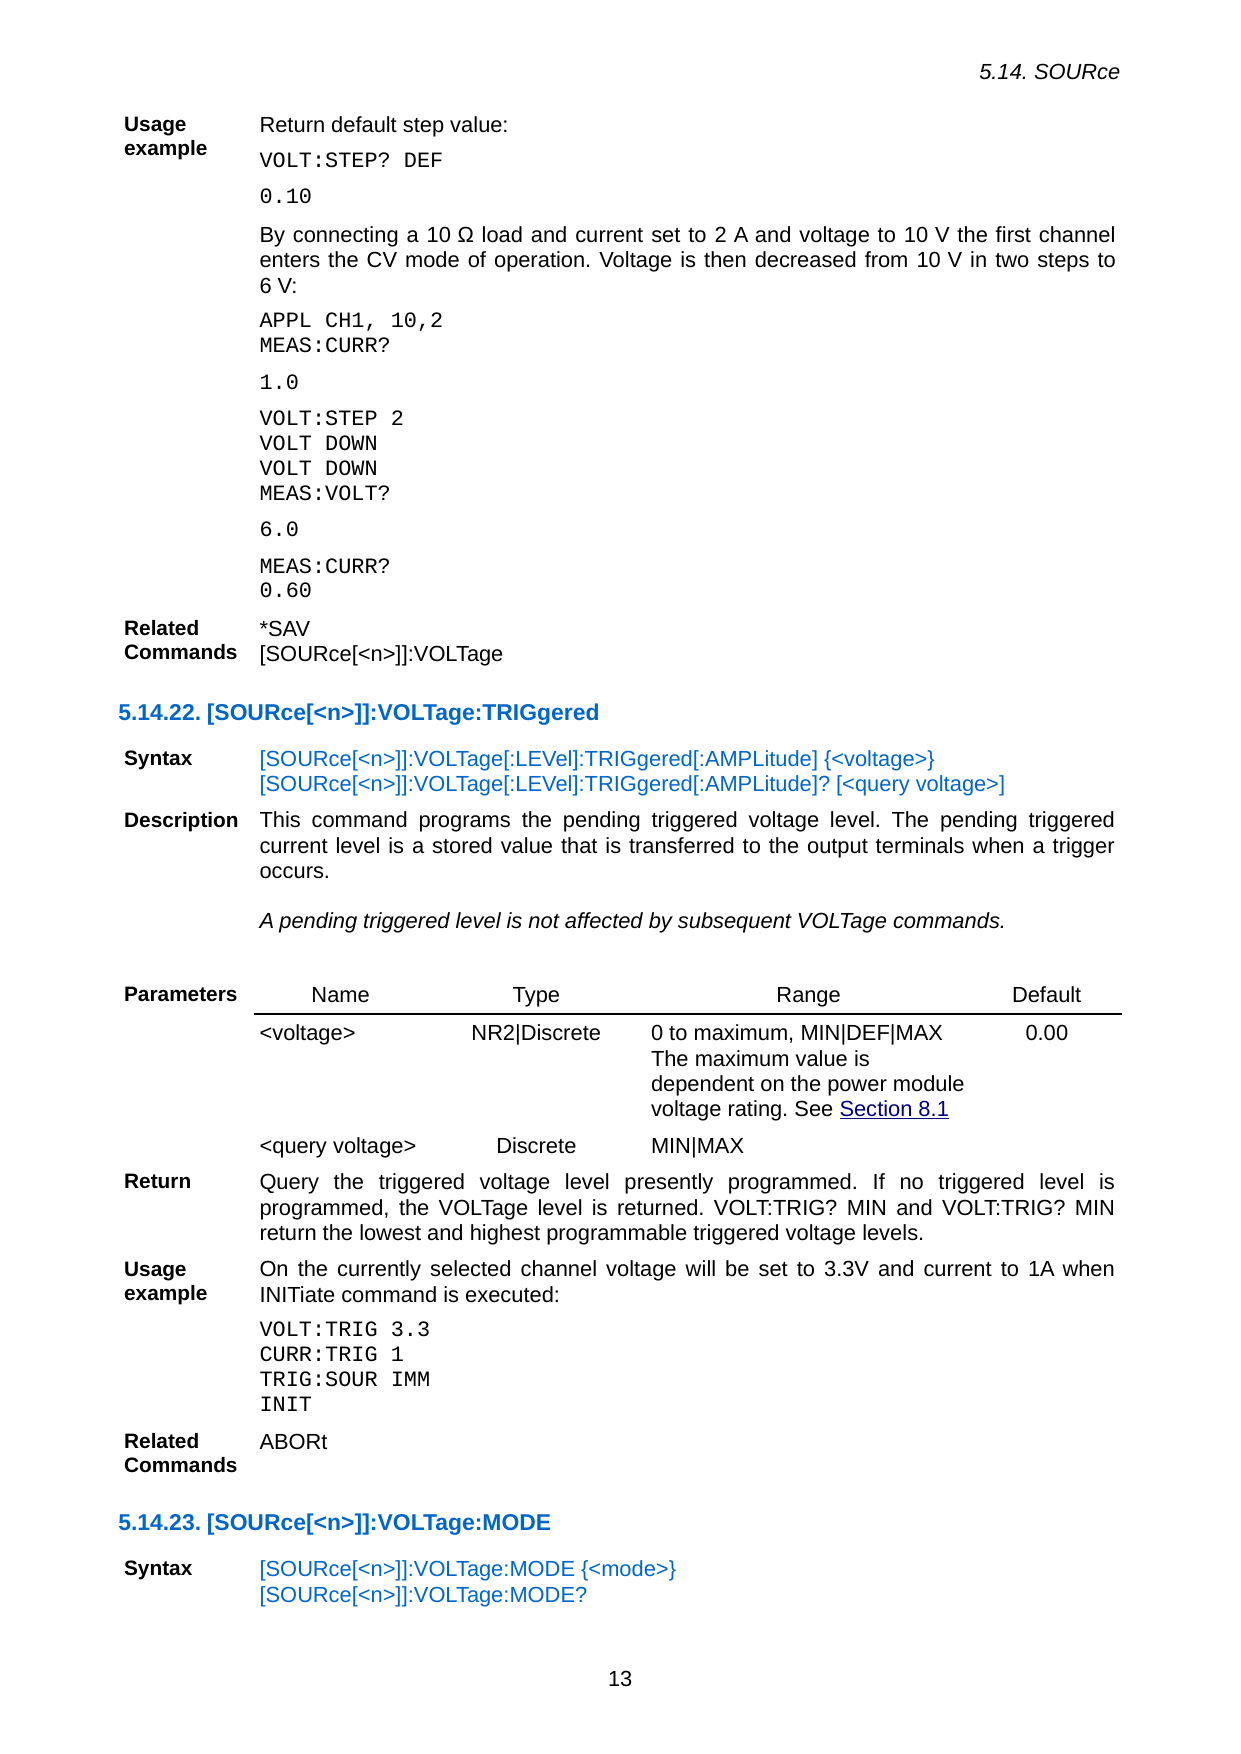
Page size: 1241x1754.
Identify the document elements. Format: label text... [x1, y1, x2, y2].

table_cell This command programs the pending triggered voltage level. The pending triggered current level is a stored value that is transferred to the output terminals when a trigger occurs. A pending triggered level is not affected by subsequent VOLTage commands. [254, 802, 1122, 939]
table_cell Return default step value: VOLT:STEP? DEF 0.10 By connecting a 10 Ω load and current set to 2 A and voltage to 10 V the first channel enters the CV mode of operation. Voltage is then decreased from 10 V in two steps to 6 V: APPL CH1, 10,2 MEAS:CURR? 1.0 VOLT:STEP 2 VOLT DOWN VOLT DOWN MEAS:VOLT? 6.0 MEAS:CURR? 0.60 [254, 106, 1122, 610]
table_cell 0.00 [972, 1015, 1122, 1127]
subtitle [SOURce[<n>]]:VOLTage:MODE [118, 1509, 1122, 1536]
table_cell NR2|Discrete [427, 1015, 645, 1127]
table_cell Query the triggered voltage level presently programmed. If no triggered level is programmed, the VOLTage level is returned. VOLT:TRIG? MIN and VOLT:TRIG? MIN return the lowest and highest programmable triggered voltage levels. [254, 1164, 1122, 1251]
table_cell <voltage> [254, 1015, 427, 1127]
table_header Syntax [118, 1551, 253, 1612]
table_cell *SAV [SOURce[<n>]]:VOLTage [254, 610, 1122, 672]
table_header Syntax [118, 740, 253, 802]
table_cell Discrete [427, 1127, 645, 1163]
table_header [SOURce[<n>]]:VOLTage[:LEVel]:TRIGgered[:AMPLitude] {<voltage>} [SOURce[<n>]]:VOLTage[:LEVel]:TRIGgered[:AMPLitude]? [<query voltage>] [254, 740, 1122, 802]
table_cell Related Commands [118, 610, 253, 672]
table_cell Default [972, 976, 1122, 1012]
table_cell MIN|MAX [645, 1127, 972, 1163]
table_cell Type [427, 976, 645, 1012]
table_cell [118, 939, 253, 976]
table_cell ABORt [254, 1424, 1122, 1483]
table_cell Return [118, 1164, 253, 1251]
table_cell <query voltage> [254, 1127, 427, 1163]
table_cell [972, 1127, 1122, 1163]
table_cell Related Commands [118, 1424, 253, 1483]
table_header [SOURce[<n>]]:VOLTage:MODE {<mode>} [SOURce[<n>]]:VOLTage:MODE? [254, 1551, 1122, 1612]
table_cell Range [645, 976, 972, 1012]
table_cell 0 to maximum, MIN|DEF|MAX The maximum value is dependent on the power module voltage rating. See Section 8.1 [645, 1015, 972, 1127]
table_cell [254, 939, 1122, 976]
table_cell Usage example [118, 1251, 253, 1423]
subtitle [SOURce[<n>]]:VOLTage:TRIGgered [118, 699, 1122, 725]
table_cell [118, 1127, 253, 1163]
table_cell Parameters [118, 976, 253, 1127]
table_cell Description [118, 802, 253, 939]
table_cell Usage example [118, 106, 253, 610]
table_cell On the currently selected channel voltage will be set to 3.3V and current to 1A when INITiate command is executed: VOLT:TRIG 3.3 CURR:TRIG 1 TRIG:SOUR IMM INIT [254, 1251, 1122, 1423]
table_cell Name [254, 976, 427, 1012]
